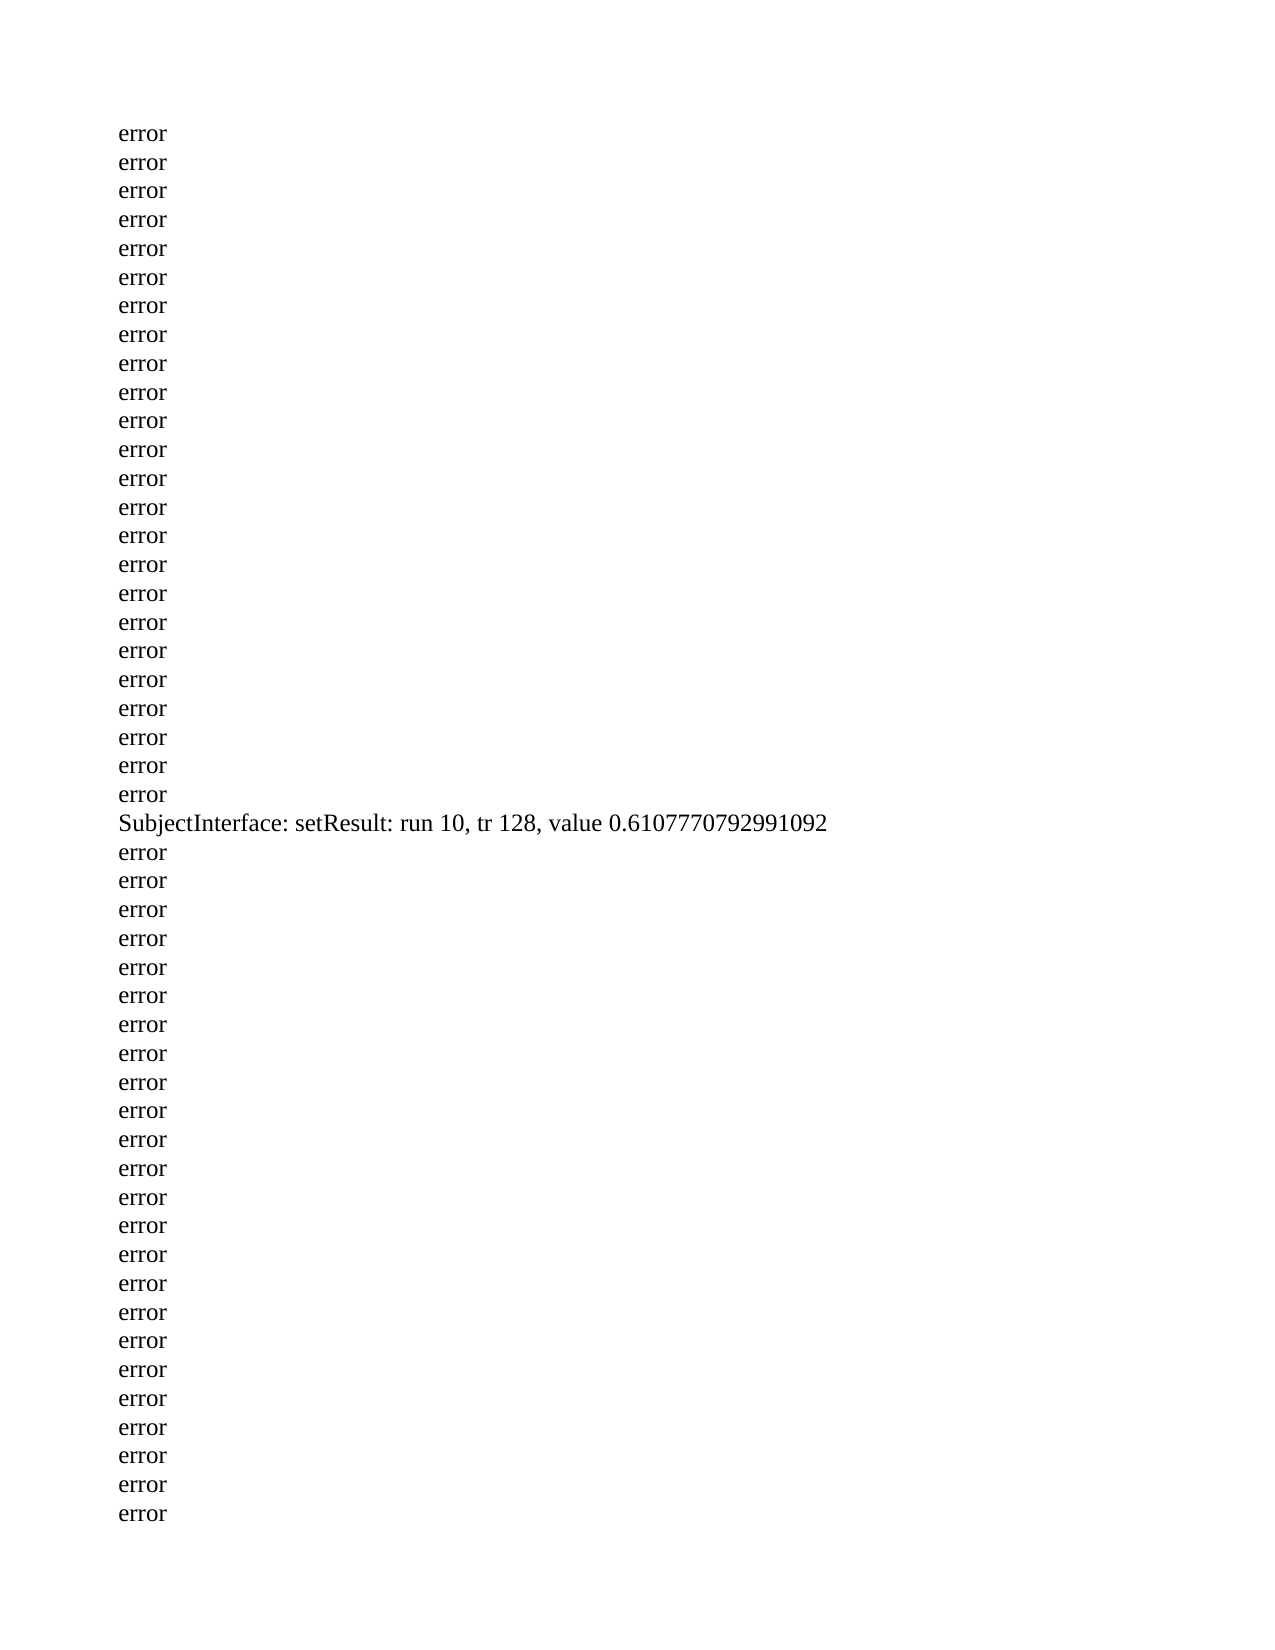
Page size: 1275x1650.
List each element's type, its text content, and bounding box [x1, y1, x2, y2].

text error [118, 1441, 1157, 1469]
text error [118, 636, 1157, 664]
text error [118, 1153, 1157, 1182]
text error [118, 837, 1157, 866]
text error [118, 952, 1157, 981]
text SubjectInterface: setResult: run 10, tr 128, value 0.6107770792991092 [118, 808, 1157, 837]
text error [118, 1038, 1157, 1067]
text error [118, 1354, 1157, 1383]
text error [118, 176, 1157, 204]
text error [118, 1412, 1157, 1441]
text error [118, 377, 1157, 406]
text error [118, 1096, 1157, 1124]
text error [118, 204, 1157, 233]
text error [118, 262, 1157, 291]
text error [118, 492, 1157, 521]
text error [118, 1182, 1157, 1211]
text error [118, 1297, 1157, 1326]
text error [118, 578, 1157, 607]
text error [118, 118, 1157, 147]
text error [118, 1498, 1157, 1527]
text error [118, 233, 1157, 262]
text error [118, 607, 1157, 636]
text error [118, 463, 1157, 492]
text error [118, 1124, 1157, 1153]
text error [118, 1211, 1157, 1239]
text error [118, 1326, 1157, 1354]
text error [118, 981, 1157, 1009]
text error [118, 866, 1157, 894]
text error [118, 751, 1157, 779]
text error [118, 1268, 1157, 1297]
text error [118, 1009, 1157, 1038]
text error [118, 722, 1157, 751]
text error [118, 147, 1157, 176]
text error [118, 1239, 1157, 1268]
text error [118, 693, 1157, 722]
text error [118, 664, 1157, 693]
text error [118, 779, 1157, 808]
text error [118, 406, 1157, 434]
text error [118, 1067, 1157, 1096]
text error [118, 1469, 1157, 1498]
text error [118, 894, 1157, 923]
text error [118, 1383, 1157, 1412]
text error [118, 291, 1157, 319]
text error [118, 521, 1157, 549]
text error [118, 549, 1157, 578]
text error [118, 348, 1157, 377]
text error [118, 434, 1157, 463]
text error [118, 319, 1157, 348]
text error [118, 923, 1157, 952]
